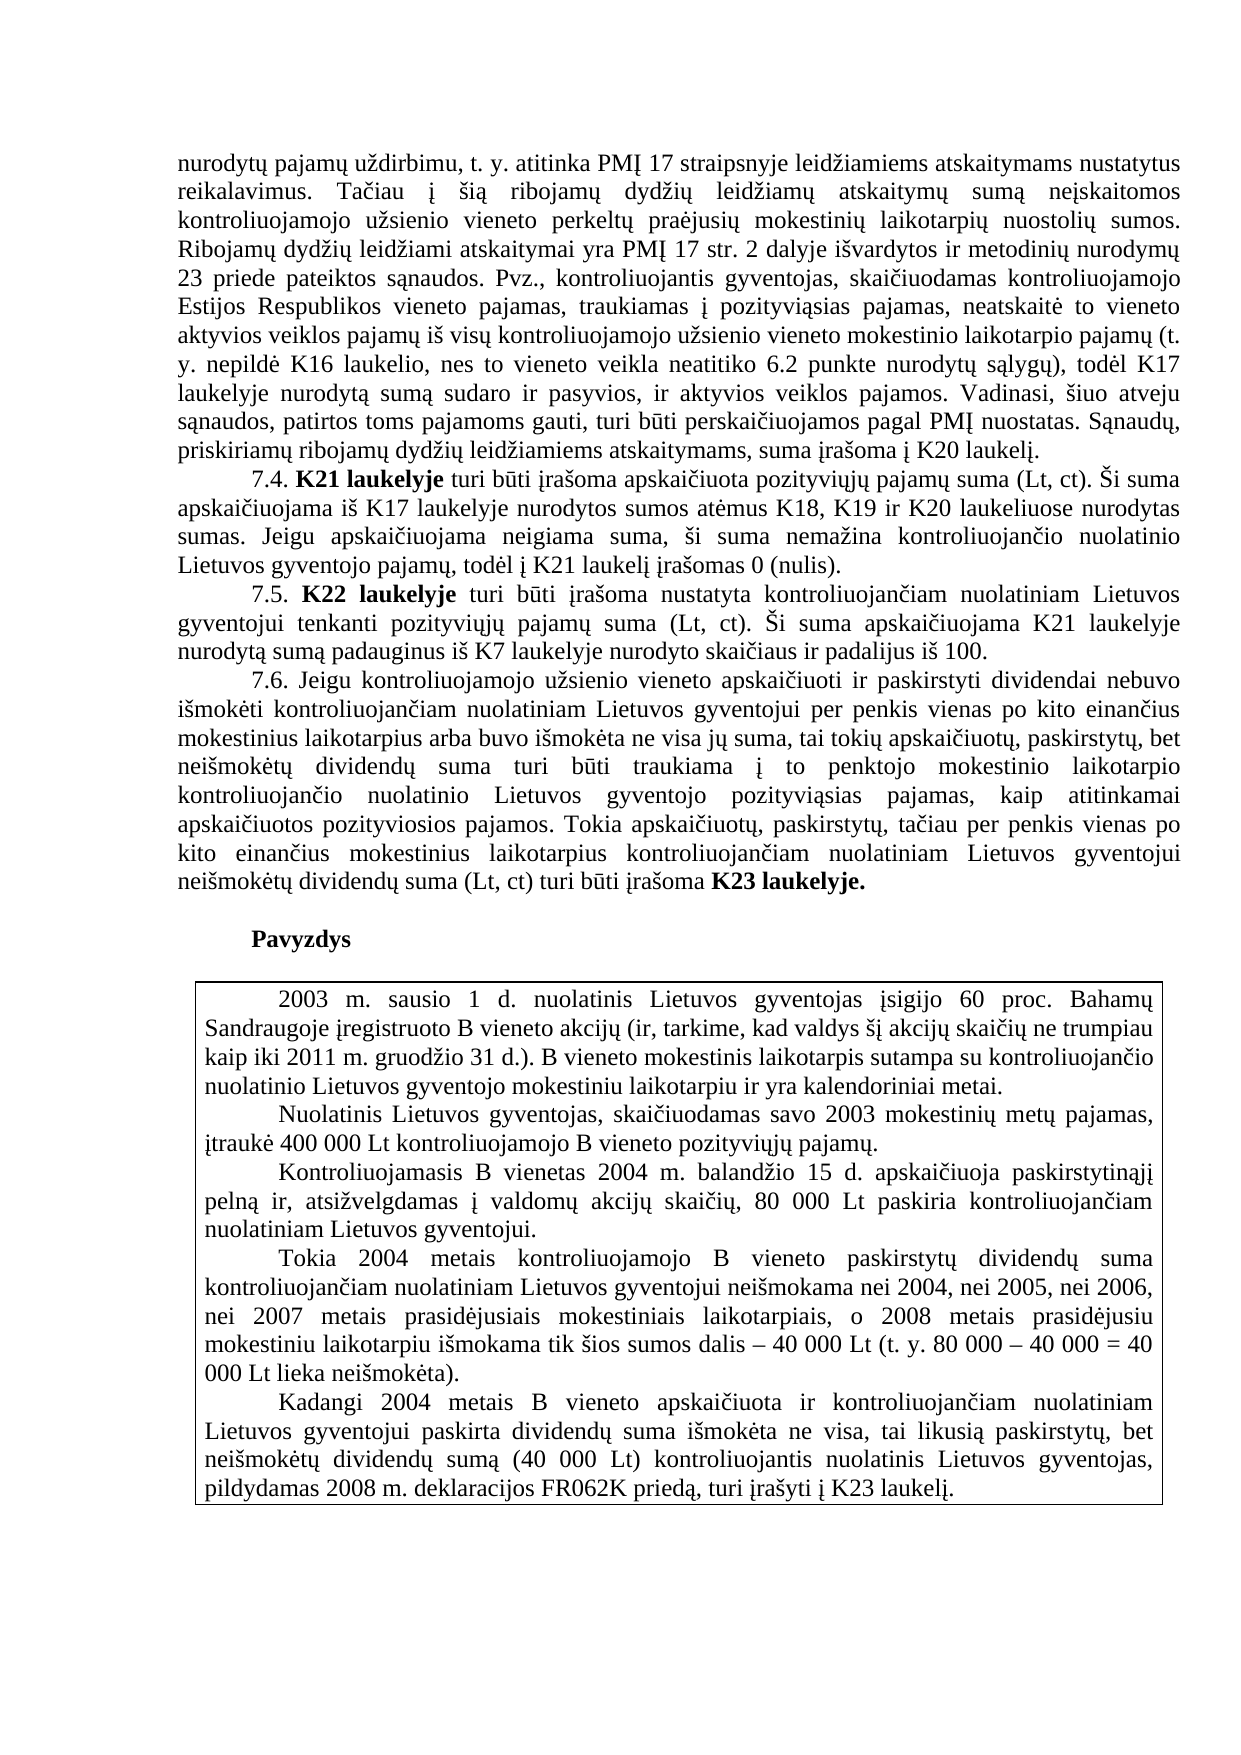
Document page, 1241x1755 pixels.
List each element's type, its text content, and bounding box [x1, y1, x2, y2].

text 7.6. Jeigu kontroliuojamojo užsienio vieneto apskaičiuoti ir paskirstyti dividendai nebuvo išmokėti kontroliuojančiam nuolatiniam Lietuvos gyventojui per penkis vienas po kito einančius mokestinius laikotarpius arba buvo išmokėta ne visa jų suma, tai tokių apskaičiuotų, paskirstytų, bet neišmokėtų dividendų suma turi būti traukiama į to penktojo mokestinio laikotarpio kontroliuojančio nuolatinio Lietuvos gyventojo pozityviąsias pajamas, kaip atitinkamai apskaičiuotos pozityviosios pajamos. Tokia apskaičiuotų, paskirstytų, tačiau per penkis vienas po kito einančius mokestinius laikotarpius kontroliuojančiam nuolatiniam Lietuvos gyventojui neišmokėtų dividendų suma (Lt, ct) turi būti įrašoma K23 laukelyje. [177, 665, 1181, 895]
text Tokia 2004 metais kontroliuojamojo B vieneto paskirstytų dividendų suma kontroliuojančiam nuolatiniam Lietuvos gyventojui neišmokama nei 2004, nei 2005, nei 2006, nei 2007 metais prasidėjusiais mokestiniais laikotarpiais, o 2008 metais prasidėjusiu mokestiniu laikotarpiu išmokama tik šios sumos dalis – 40 000 Lt (t. y. 80 000 – 40 000 = 40 000 Lt lieka neišmokėta). [196, 1240, 1162, 1384]
text Kadangi 2004 metais B vieneto apskaičiuota ir kontroliuojančiam nuolatiniam Lietuvos gyventojui paskirta dividendų suma išmokėta ne visa, tai likusią paskirstytų, bet neišmokėtų dividendų sumą (40 000 Lt) kontroliuojantis nuolatinis Lietuvos gyventojas, pildydamas 2008 m. deklaracijos FR062K priedą, turi įrašyti į K23 laukelį. [196, 1384, 1162, 1504]
text 7.4. K21 laukelyje turi būti įrašoma apskaičiuota pozityviųjų pajamų suma (Lt, ct). Ši suma apskaičiuojama iš K17 laukelyje nurodytos sumos atėmus K18, K19 ir K20 laukeliuose nurodytas sumas. Jeigu apskaičiuojama neigiama suma, ši suma nemažina kontroliuojančio nuolatinio Lietuvos gyventojo pajamų, todėl į K21 laukelį įrašomas 0 (nulis). [177, 464, 1181, 579]
text 2003 m. sausio 1 d. nuolatinis Lietuvos gyventojas įsigijo 60 proc. Bahamų Sandraugoje įregistruoto B vieneto akcijų (ir, tarkime, kad valdys šį akcijų skaičių ne trumpiau kaip iki 2011 m. gruodžio 31 d.). B vieneto mokestinis laikotarpis sutampa su kontroliuojančio nuolatinio Lietuvos gyventojo mokestiniu laikotarpiu ir yra kalendoriniai metai. [196, 983, 1162, 1096]
text Nuolatinis Lietuvos gyventojas, skaičiuodamas savo 2003 mokestinių metų pajamas, įtraukė 400 000 Lt kontroliuojamojo B vieneto pozityviųjų pajamų. [196, 1096, 1162, 1154]
text 7.5. K22 laukelyje turi būti įrašoma nustatyta kontroliuojančiam nuolatiniam Lietuvos gyventojui tenkanti pozityviųjų pajamų suma (Lt, ct). Ši suma apskaičiuojama K21 laukelyje nurodytą sumą padauginus iš K7 laukelyje nurodyto skaičiaus ir padalijus iš 100. [177, 579, 1181, 665]
text Kontroliuojamasis B vienetas 2004 m. balandžio 15 d. apskaičiuoja paskirstytinąjį pelną ir, atsižvelgdamas į valdomų akcijų skaičių, 80 000 Lt paskiria kontroliuojančiam nuolatiniam Lietuvos gyventojui. [196, 1154, 1162, 1240]
text Pavyzdys [177, 924, 1181, 953]
text nurodytų pajamų uždirbimu, t. y. atitinka PMĮ 17 straipsnyje leidžiamiems atskaitymams nustatytus reikalavimus. Tačiau į šią ribojamų dydžių leidžiamų atskaitymų sumą neįskaitomos kontroliuojamojo užsienio vieneto perkeltų praėjusių mokestinių laikotarpių nuostolių sumos. Ribojamų dydžių leidžiami atskaitymai yra PMĮ 17 str. 2 dalyje išvardytos ir metodinių nurodymų 23 priede pateiktos sąnaudos. Pvz., kontroliuojantis gyventojas, skaičiuodamas kontroliuojamojo Estijos Respublikos vieneto pajamas, traukiamas į pozityviąsias pajamas, neatskaitė to vieneto aktyvios veiklos pajamų iš visų kontroliuojamojo užsienio vieneto mokestinio laikotarpio pajamų (t. y. nepildė K16 laukelio, nes to vieneto veikla neatitiko 6.2 punkte nurodytų sąlygų), todėl K17 laukelyje nurodytą sumą sudaro ir pasyvios, ir aktyvios veiklos pajamos. Vadinasi, šiuo atveju sąnaudos, patirtos toms pajamoms gauti, turi būti perskaičiuojamos pagal PMĮ nuostatas. Sąnaudų, priskiriamų ribojamų dydžių leidžiamiems atskaitymams, suma įrašoma į K20 laukelį. [177, 148, 1181, 464]
